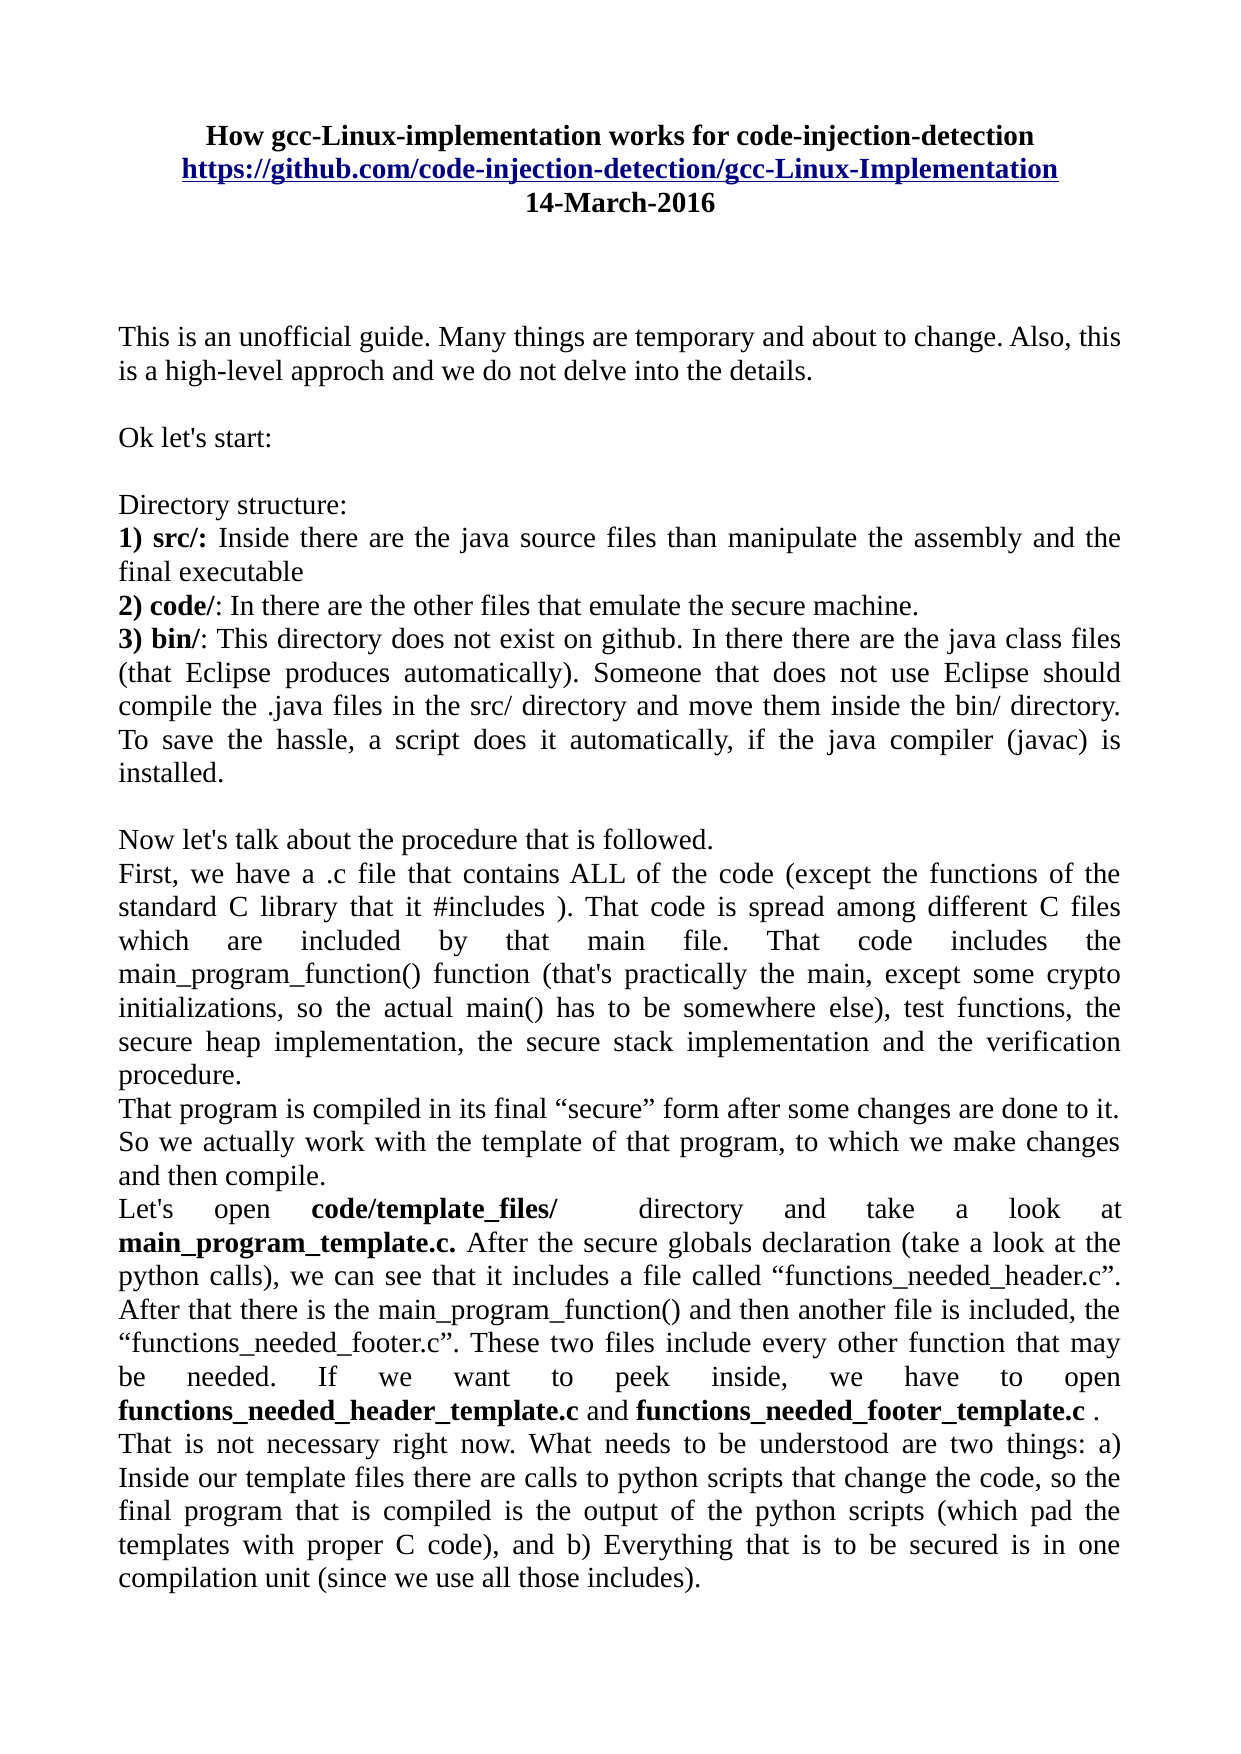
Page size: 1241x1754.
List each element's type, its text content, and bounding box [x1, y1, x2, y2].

text Directory structure: [118, 487, 1122, 521]
text 2) code/: In there are the other files that emulate the secure machine. [118, 588, 1122, 621]
text 14-March-2016 [118, 185, 1122, 219]
text Now let's talk about the procedure that is followed. [118, 822, 1122, 856]
text https://github.com/code-injection-detection/gcc-Linux-Implementation [118, 152, 1122, 185]
text That is not necessary right now. What needs to be understood are two things: a) Inside our template files there are calls to python scripts that change the code, so the final program that is compiled is the output of the python scripts (which pad the templates with proper C code), and b) Everything that is to be secured is in one compilation unit (since we use all those includes). [118, 1426, 1122, 1594]
text 1) src/: Inside there are the java source files than manipulate the assembly and the final executable [118, 521, 1122, 588]
text How gcc-Linux-implementation works for code-injection-detection [118, 118, 1122, 152]
text First, we have a .c file that contains ALL of the code (except the functions of the standard C library that it #includes ). That code is spread among different C files which are included by that main file. That code includes the main_program_function() function (that's practically the main, except some crypto initializations, so the actual main() has to be somewhere else), test functions, the secure heap implementation, the secure stack implementation and the verification procedure. [118, 856, 1122, 1091]
text Ok let's start: [118, 420, 1122, 453]
text This is an unofficial guide. Many things are temporary and about to change. Also, this is a high-level approch and we do not delve into the details. [118, 319, 1122, 386]
text Let's open code/template_files/ directory and take a look at main_program_template.c. After the secure globals declaration (take a look at the python calls), we can see that it includes a file called “functions_needed_header.c”. After that there is the main_program_function() and then another file is included, the “functions_needed_footer.c”. These two files include every other function that may be needed. If we want to peek inside, we have to open functions_needed_header_template.c and functions_needed_footer_template.c . [118, 1191, 1122, 1426]
text 3) bin/: This directory does not exist on github. In there there are the java class files (that Eclipse produces automatically). Someone that does not use Eclipse should compile the .java files in the src/ directory and move them inside the bin/ directory. To save the hassle, a script does it automatically, if the java compiler (javac) is installed. [118, 621, 1122, 789]
text That program is compiled in its final “secure” form after some changes are done to it. So we actually work with the template of that program, to which we make changes and then compile. [118, 1091, 1122, 1191]
